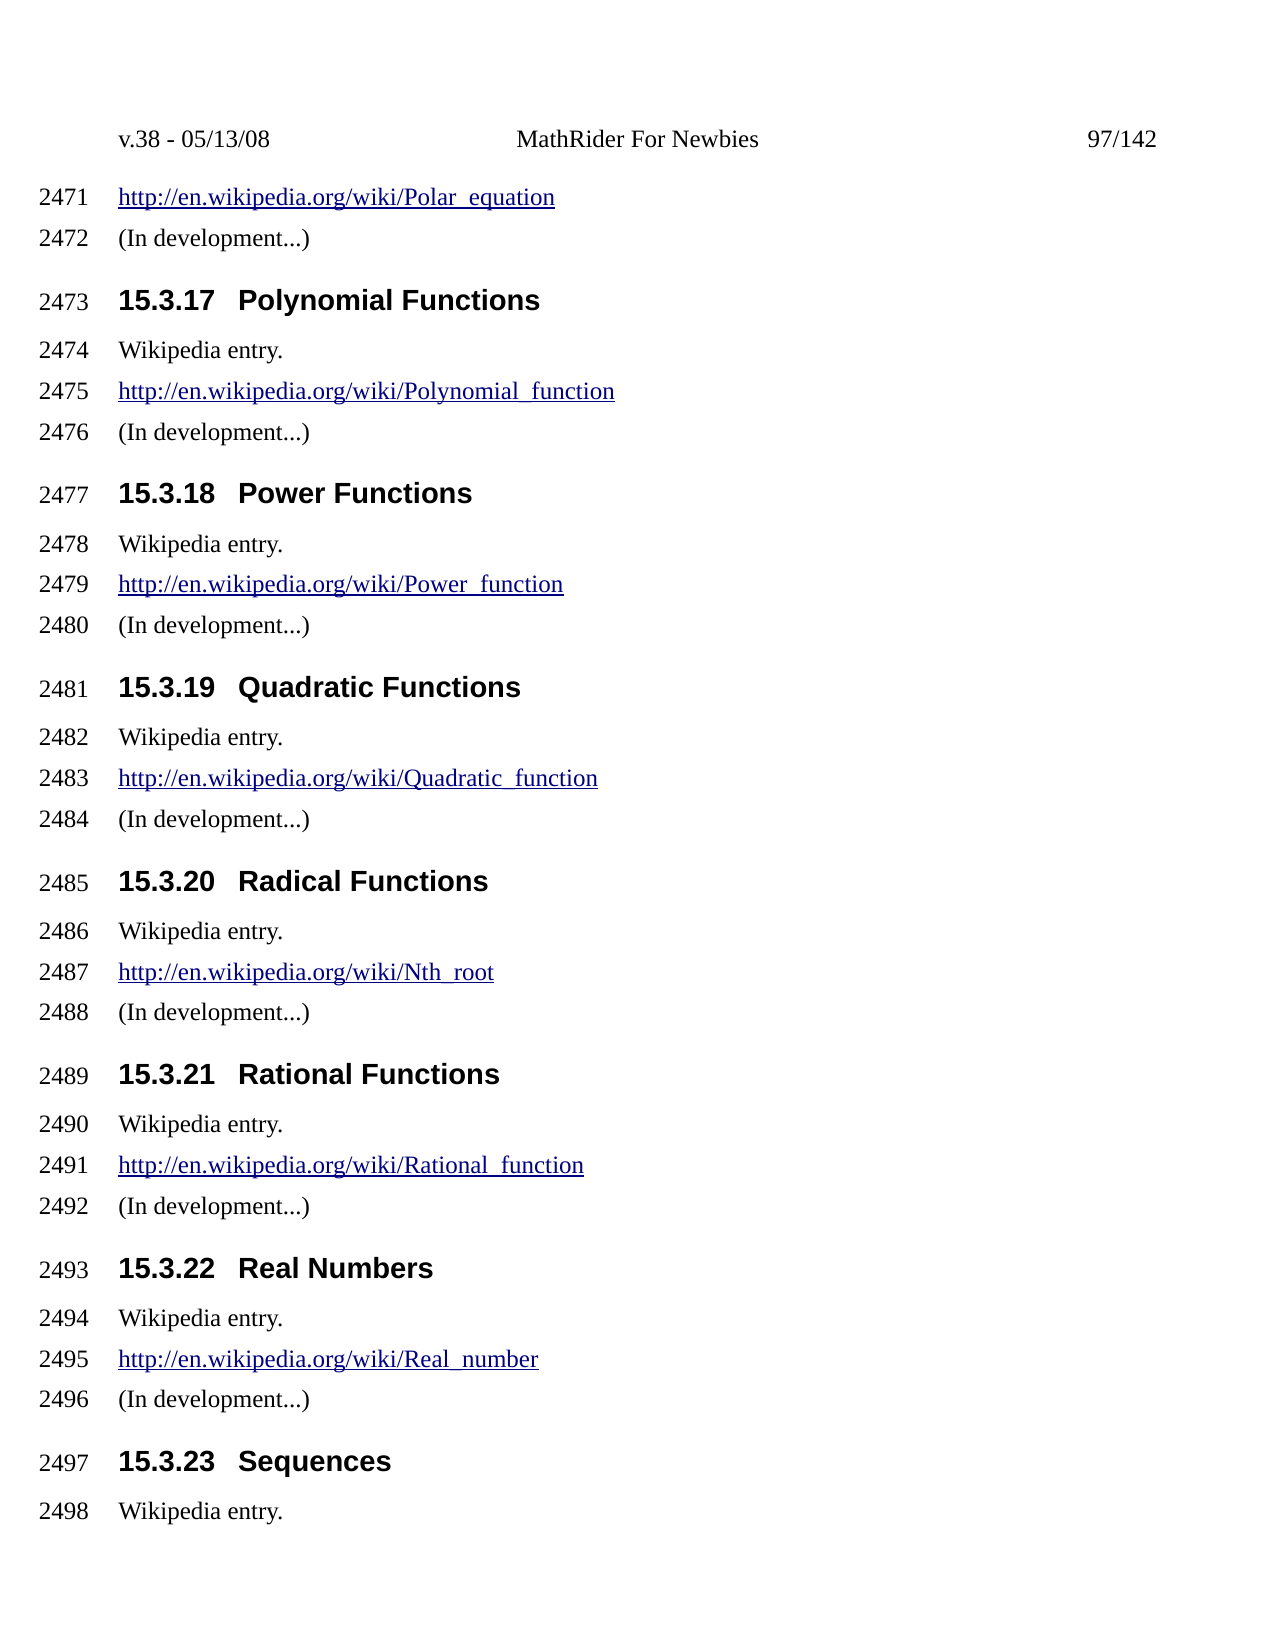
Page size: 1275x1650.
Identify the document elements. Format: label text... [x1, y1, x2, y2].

text Wikipedia entry. [118, 722, 1157, 751]
text Wikipedia entry. [118, 916, 1157, 944]
text (In development...) [118, 223, 1157, 252]
text Wikipedia entry. [118, 1109, 1157, 1138]
text http://en.wikipedia.org/wiki/Power_function [118, 569, 1157, 598]
text http://en.wikipedia.org/wiki/Quadratic_function [118, 763, 1157, 792]
subtitle Radical Functions [118, 864, 1157, 897]
text Wikipedia entry. [118, 1303, 1157, 1332]
text http://en.wikipedia.org/wiki/Polynomial_function [118, 376, 1157, 405]
text Wikipedia entry. [118, 529, 1157, 557]
text http://en.wikipedia.org/wiki/Rational_function [118, 1150, 1157, 1179]
text http://en.wikipedia.org/wiki/Nth_root [118, 957, 1157, 985]
subtitle Power Functions [118, 477, 1157, 510]
text (In development...) [118, 1191, 1157, 1220]
text (In development...) [118, 804, 1157, 833]
text Wikipedia entry. [118, 1496, 1157, 1525]
text Wikipedia entry. [118, 335, 1157, 364]
text (In development...) [118, 1384, 1157, 1413]
subtitle Sequences [118, 1444, 1157, 1478]
subtitle Real Numbers [118, 1251, 1157, 1284]
subtitle Quadratic Functions [118, 670, 1157, 704]
text (In development...) [118, 417, 1157, 446]
text http://en.wikipedia.org/wiki/Polar_equation [118, 182, 1157, 211]
text (In development...) [118, 997, 1157, 1026]
text http://en.wikipedia.org/wiki/Real_number [118, 1344, 1157, 1372]
text (In development...) [118, 610, 1157, 639]
subtitle Polynomial Functions [118, 283, 1157, 317]
subtitle Rational Functions [118, 1057, 1157, 1091]
